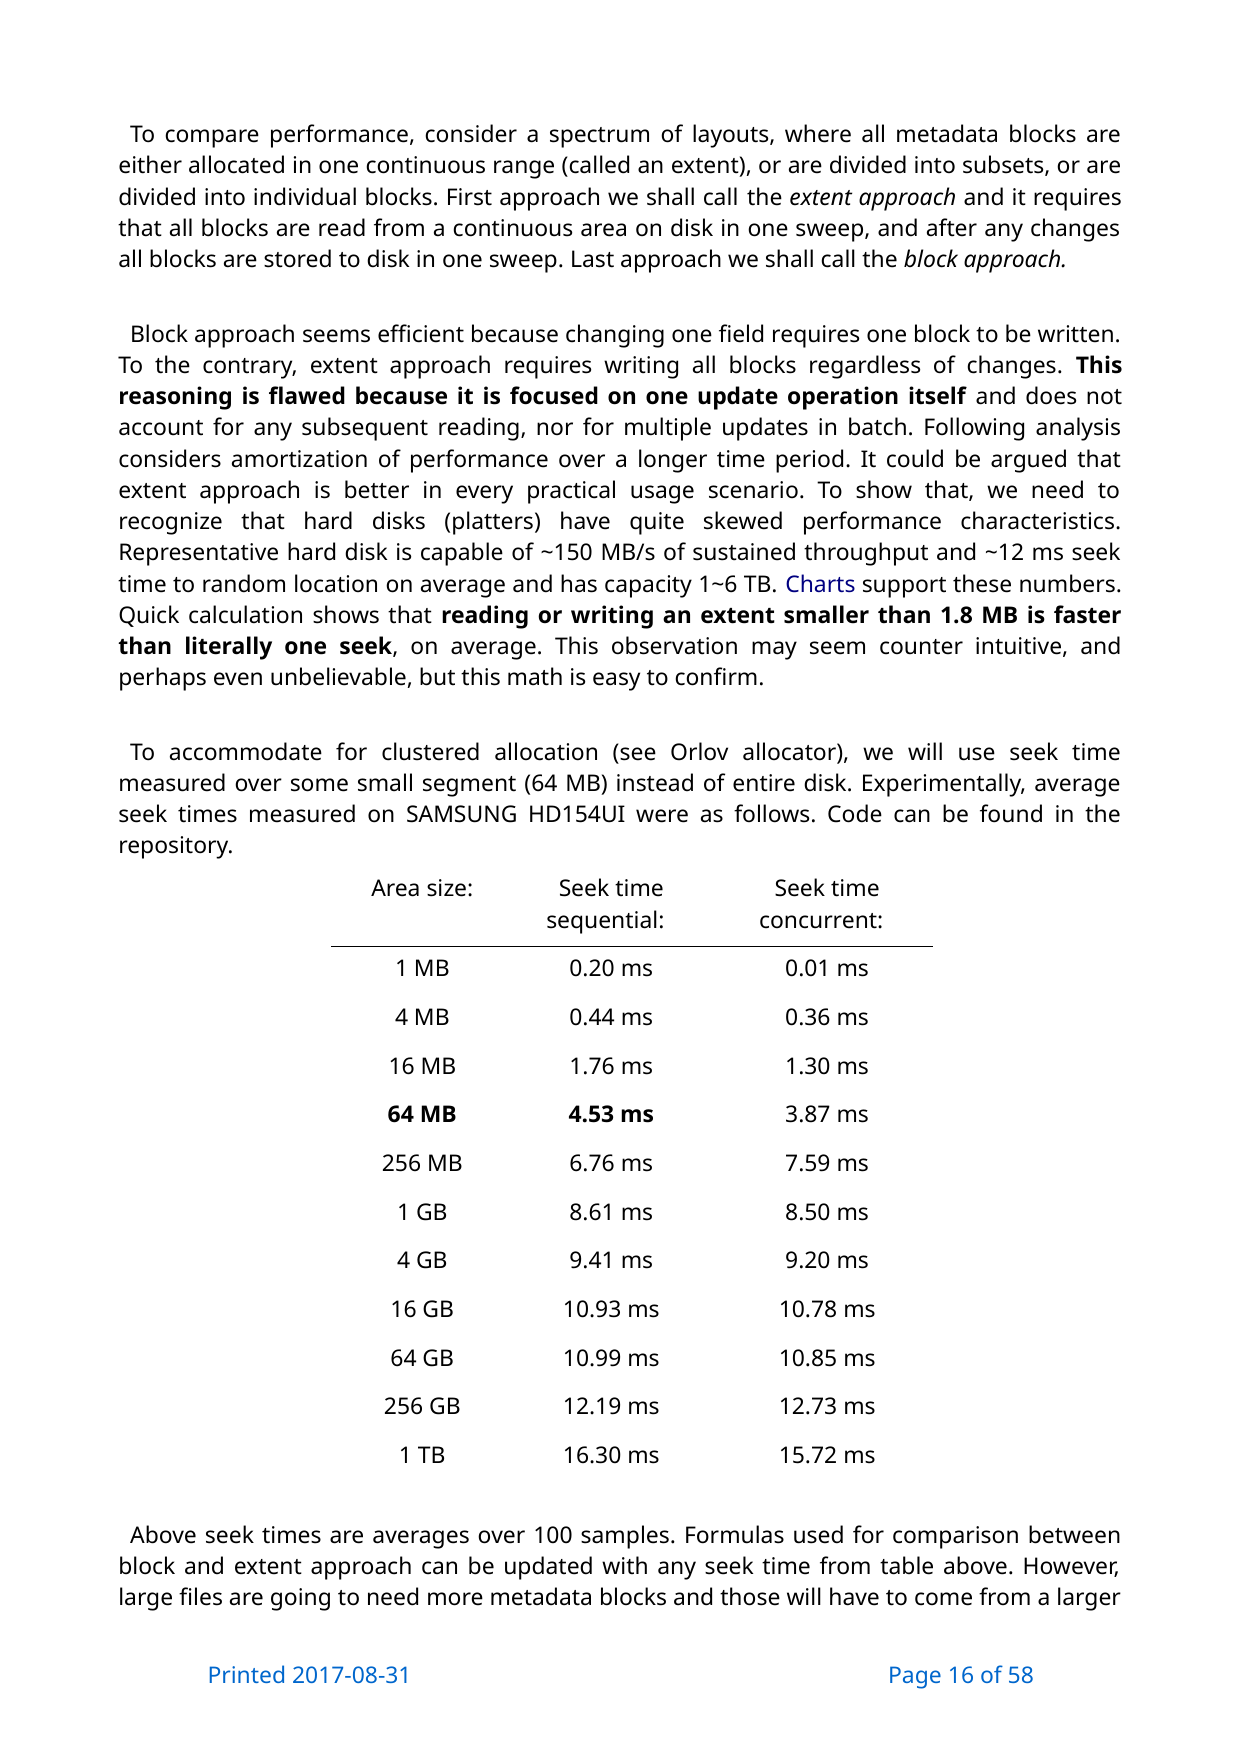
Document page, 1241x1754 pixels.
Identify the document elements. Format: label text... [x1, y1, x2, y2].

table_cell 256 GB [331, 1384, 501, 1433]
table_cell 1.76 ms [501, 1044, 709, 1092]
table_cell 12.19 ms [501, 1384, 709, 1433]
table_cell [933, 1433, 1122, 1482]
table_cell [118, 1433, 331, 1482]
table_cell 9.20 ms [709, 1239, 933, 1287]
text To compare performance, consider a spectrum of layouts, where all metadata blocks are either allocated in one continuous range (called an extent), or are divided into subsets, or are divided into individual blocks. First approach we shall call the extent approach and it requires that all blocks are read from a continuous area on disk in one sweep, and after any changes all blocks are stored to disk in one sweep. Last approach we shall call the block approach. [118, 118, 1122, 274]
table_cell 16.30 ms [501, 1433, 709, 1482]
table_cell [118, 1384, 331, 1433]
table_cell 0.01 ms [709, 947, 933, 995]
table_cell 0.44 ms [501, 995, 709, 1044]
table_cell [118, 995, 331, 1044]
table_cell 10.78 ms [709, 1287, 933, 1336]
table_cell 4 GB [331, 1239, 501, 1287]
table_cell 10.85 ms [709, 1336, 933, 1384]
table_cell 15.72 ms [709, 1433, 933, 1482]
table_cell [118, 1336, 331, 1384]
table_cell 7.59 ms [709, 1141, 933, 1190]
table_cell [118, 1287, 331, 1336]
table_cell [118, 1093, 331, 1141]
table_cell 1 MB [331, 947, 501, 995]
table_cell 10.99 ms [501, 1336, 709, 1384]
table_cell [118, 1190, 331, 1238]
table_cell 1 GB [331, 1190, 501, 1238]
table_cell [933, 995, 1122, 1044]
table_cell 8.61 ms [501, 1190, 709, 1238]
table_cell [118, 1141, 331, 1190]
table_cell [933, 1044, 1122, 1092]
table_cell [118, 1239, 331, 1287]
text Block approach seems efficient because changing one field requires one block to be written. To the contrary, extent approach requires writing all blocks regardless of changes. This reasoning is flawed because it is focused on one update operation itself and does not account for any subsequent reading, nor for multiple updates in batch. Following analysis considers amortization of performance over a longer time period. It could be argued that extent approach is better in every practical usage scenario. To show that, we need to recognize that hard disks (platters) have quite skewed performance characteristics. Representative hard disk is capable of ~150 MB/s of sustained throughput and ~12 ms seek time to random location on average and has capacity 1~6 TB. Charts support these numbers. Quick calculation shows that reading or writing an extent smaller than 1.8 MB is faster than literally one seek, on average. This observation may seem counter intuitive, and perhaps even unbelievable, but this math is easy to confirm. [118, 317, 1122, 692]
table_header Area size: [331, 867, 501, 946]
table_cell 1 TB [331, 1433, 501, 1482]
table_cell 4.53 ms [501, 1093, 709, 1141]
table_cell 1.30 ms [709, 1044, 933, 1092]
table_cell 256 MB [331, 1141, 501, 1190]
table_header Seek time sequential: [501, 867, 709, 946]
table_cell 16 GB [331, 1287, 501, 1336]
table_cell [933, 946, 1122, 995]
table_cell 3.87 ms [709, 1093, 933, 1141]
table_cell [118, 1044, 331, 1092]
table_cell [933, 1141, 1122, 1190]
text To accommodate for clustered allocation (see Orlov allocator), we will use seek time measured over some small segment (64 MB) instead of entire disk. Experimentally, average seek times measured on SAMSUNG HD154UI were as follows. Code can be found in the repository. [118, 736, 1122, 861]
table_cell 12.73 ms [709, 1384, 933, 1433]
table_cell 6.76 ms [501, 1141, 709, 1190]
table_cell [933, 1239, 1122, 1287]
table_cell 4 MB [331, 995, 501, 1044]
table_cell [933, 1093, 1122, 1141]
table_cell 64 GB [331, 1336, 501, 1384]
table_cell 8.50 ms [709, 1190, 933, 1238]
table_header [118, 867, 331, 946]
table_cell 0.36 ms [709, 995, 933, 1044]
table_cell 10.93 ms [501, 1287, 709, 1336]
table_header Seek time concurrent: [709, 867, 933, 946]
table_cell 0.20 ms [501, 947, 709, 995]
table_cell [933, 1336, 1122, 1384]
text Above seek times are averages over 100 samples. Formulas used for comparison between block and extent approach can be updated with any seek time from table above. However, large files are going to need more metadata blocks and those will have to come from a larger [118, 1519, 1122, 1613]
table_cell [933, 1384, 1122, 1433]
table_cell [933, 1190, 1122, 1238]
table_header [933, 867, 1122, 946]
table_cell 9.41 ms [501, 1239, 709, 1287]
table_cell [118, 946, 331, 995]
table_cell 64 MB [331, 1093, 501, 1141]
table_cell 16 MB [331, 1044, 501, 1092]
table_cell [933, 1287, 1122, 1336]
